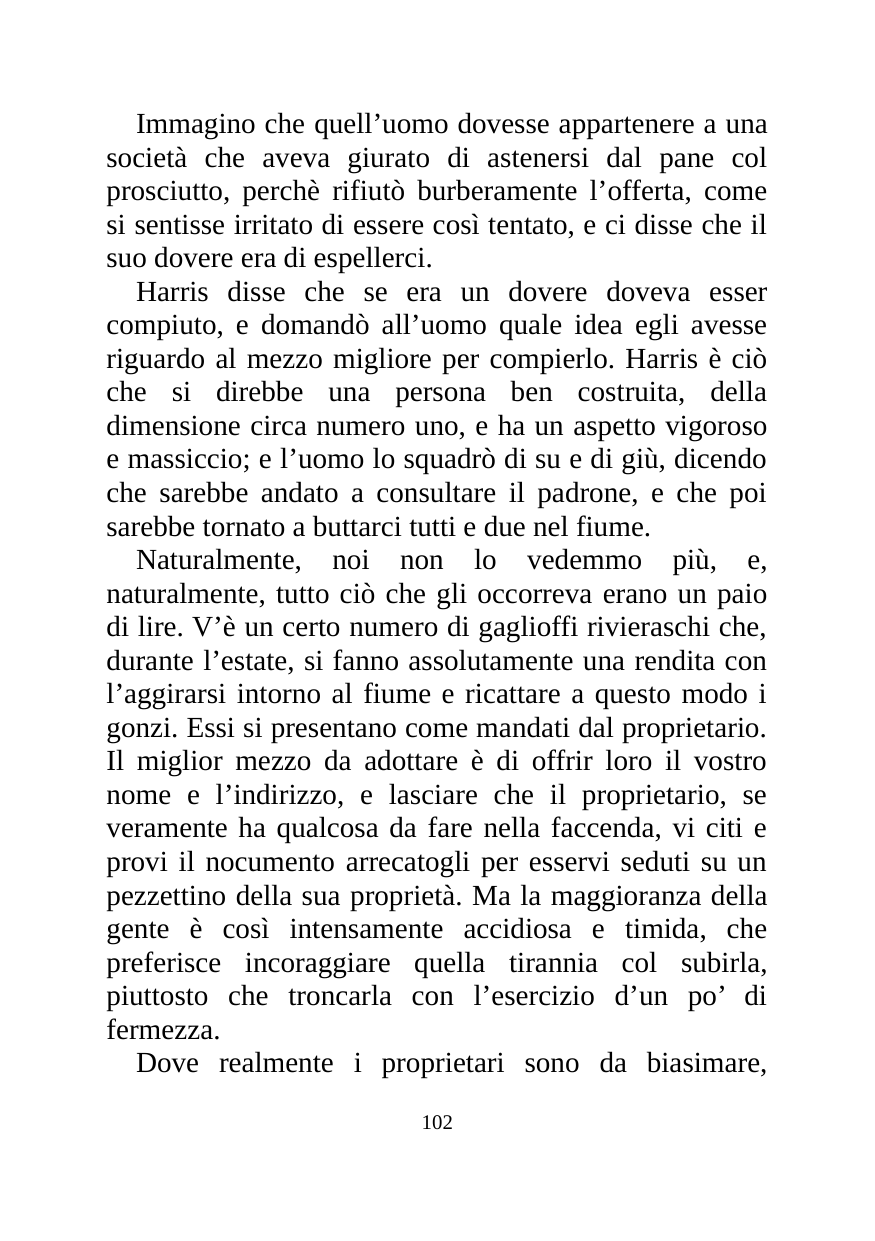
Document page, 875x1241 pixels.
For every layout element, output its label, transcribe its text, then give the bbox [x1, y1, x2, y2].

text Dove realmente i proprietari sono da biasimare, [106, 1045, 768, 1079]
text Harris disse che se era un dovere doveva esser compiuto, e domandò all’uomo quale idea egli avesse riguardo al mezzo migliore per compierlo. Harris è ciò che si direbbe una persona ben costruita, della dimensione circa numero uno, e ha un aspetto vigoroso e massiccio; e l’uomo lo squadrò di su e di giù, dicendo che sarebbe andato a consultare il padrone, e che poi sarebbe tornato a buttarci tutti e due nel fiume. [106, 274, 768, 542]
text Immagino che quell’uomo dovesse appartenere a una società che aveva giurato di astenersi dal pane col prosciutto, perchè rifiutò burberamente l’offerta, come si sentisse irritato di essere così tentato, e ci disse che il suo dovere era di espellerci. [106, 106, 768, 274]
text Naturalmente, noi non lo vedemmo più, e, naturalmente, tutto ciò che gli occorreva erano un paio di lire. V’è un certo numero di gaglioffi rivieraschi che, durante l’estate, si fanno assolutamente una rendita con l’aggirarsi intorno al fiume e ricattare a questo modo i gonzi. Essi si presentano come mandati dal proprietario. Il miglior mezzo da adottare è di offrir loro il vostro nome e l’indirizzo, e lasciare che il proprietario, se veramente ha qualcosa da fare nella faccenda, vi citi e provi il nocumento arrecatogli per esservi seduti su un pezzettino della sua proprietà. Ma la maggioranza della gente è così intensamente accidiosa e timida, che preferisce incoraggiare quella tirannia col subirla, piuttosto che troncarla con l’esercizio d’un po’ di fermezza. [106, 542, 768, 1045]
